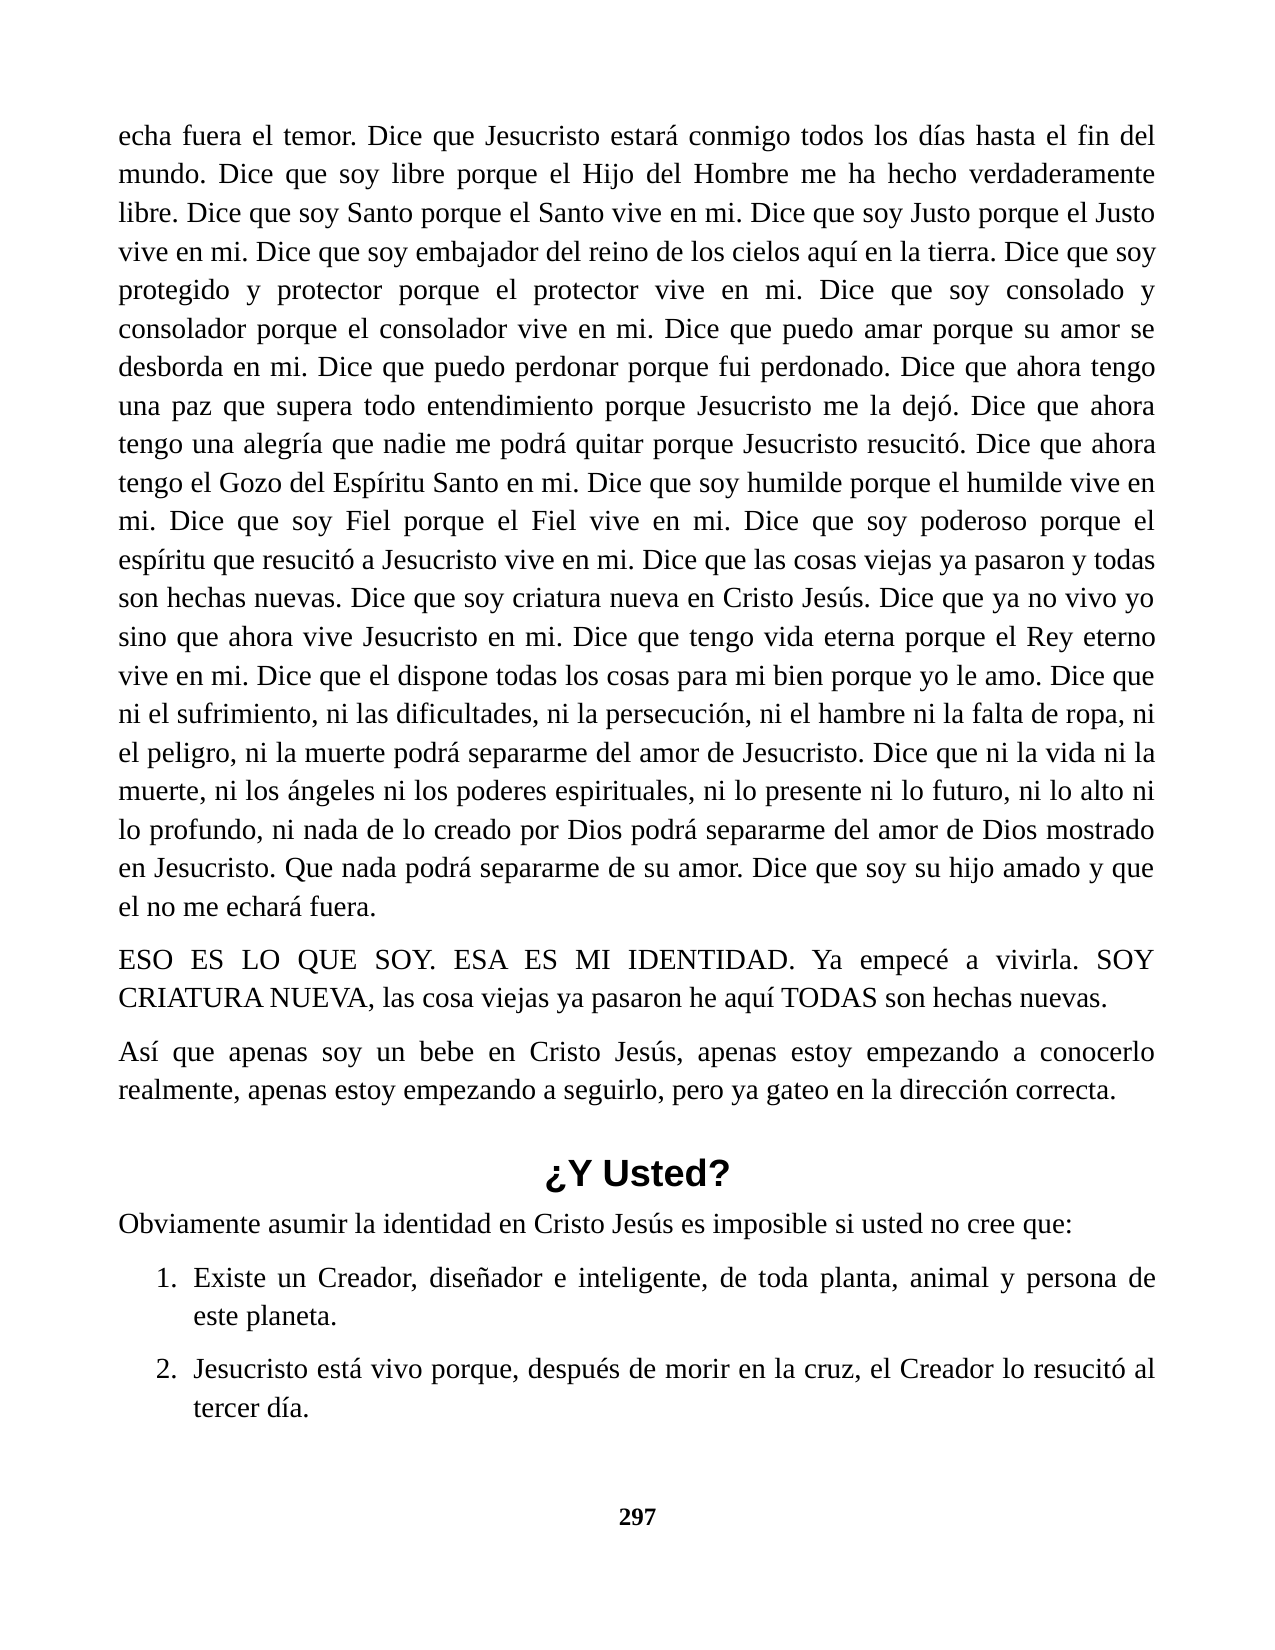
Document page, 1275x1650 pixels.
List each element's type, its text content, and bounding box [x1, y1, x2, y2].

text ESO ES LO QUE SOY. ESA ES MI IDENTIDAD. Ya empecé a vivirla. SOY CRIATURA NUEVA, las cosa viejas ya pasaron he aquí TODAS son hechas nuevas. [118, 942, 1157, 1014]
list Existe un Creador, diseñador e inteligente, de toda planta, animal y persona de este planeta. [156, 1260, 1157, 1332]
text echa fuera el temor. Dice que Jesucristo estará conmigo todos los días hasta el fin del mundo. Dice que soy libre porque el Hijo del Hombre me ha hecho verdaderamente libre. Dice que soy Santo porque el Santo vive en mi. Dice que soy Justo porque el Justo vive en mi. Dice que soy embajador del reino de los cielos aquí en la tierra. Dice que soy protegido y protector porque el protector vive en mi. Dice que soy consolado y consolador porque el consolador vive en mi. Dice que puedo amar porque su amor se desborda en mi. Dice que puedo perdonar porque fui perdonado. Dice que ahora tengo una paz que supera todo entendimiento porque Jesucristo me la dejó. Dice que ahora tengo una alegría que nadie me podrá quitar porque Jesucristo resucitó. Dice que ahora tengo el Gozo del Espíritu Santo en mi. Dice que soy humilde porque el humilde vive en mi. Dice que soy Fiel porque el Fiel vive en mi. Dice que soy poderoso porque el espíritu que resucitó a Jesucristo vive en mi. Dice que las cosas viejas ya pasaron y todas son hechas nuevas. Dice que soy criatura nueva en Cristo Jesús. Dice que ya no vivo yo sino que ahora vive Jesucristo en mi. Dice que tengo vida eterna porque el Rey eterno vive en mi. Dice que el dispone todas los cosas para mi bien porque yo le amo. Dice que ni el sufrimiento, ni las dificultades, ni la persecución, ni el hambre ni la falta de ropa, ni el peligro, ni la muerte podrá separarme del amor de Jesucristo. Dice que ni la vida ni la muerte, ni los ángeles ni los poderes espirituales, ni lo presente ni lo futuro, ni lo alto ni lo profundo, ni nada de lo creado por Dios podrá separarme del amor de Dios mostrado en Jesucristo. Que nada podrá separarme de su amor. Dice que soy su hijo amado y que el no me echará fuera. [118, 118, 1157, 922]
text Obviamente asumir la identidad en Cristo Jesús es imposible si usted no cree que: [118, 1207, 1157, 1240]
subtitle ¿Y Usted? [118, 1150, 1157, 1194]
list Jesucristo está vivo porque, después de morir en la cruz, el Creador lo resucitó al tercer día. [156, 1351, 1157, 1423]
text Así que apenas soy un bebe en Cristo Jesús, apenas estoy empezando a conocerlo realmente, apenas estoy empezando a seguirlo, pero ya gateo en la dirección correcta. [118, 1034, 1157, 1106]
